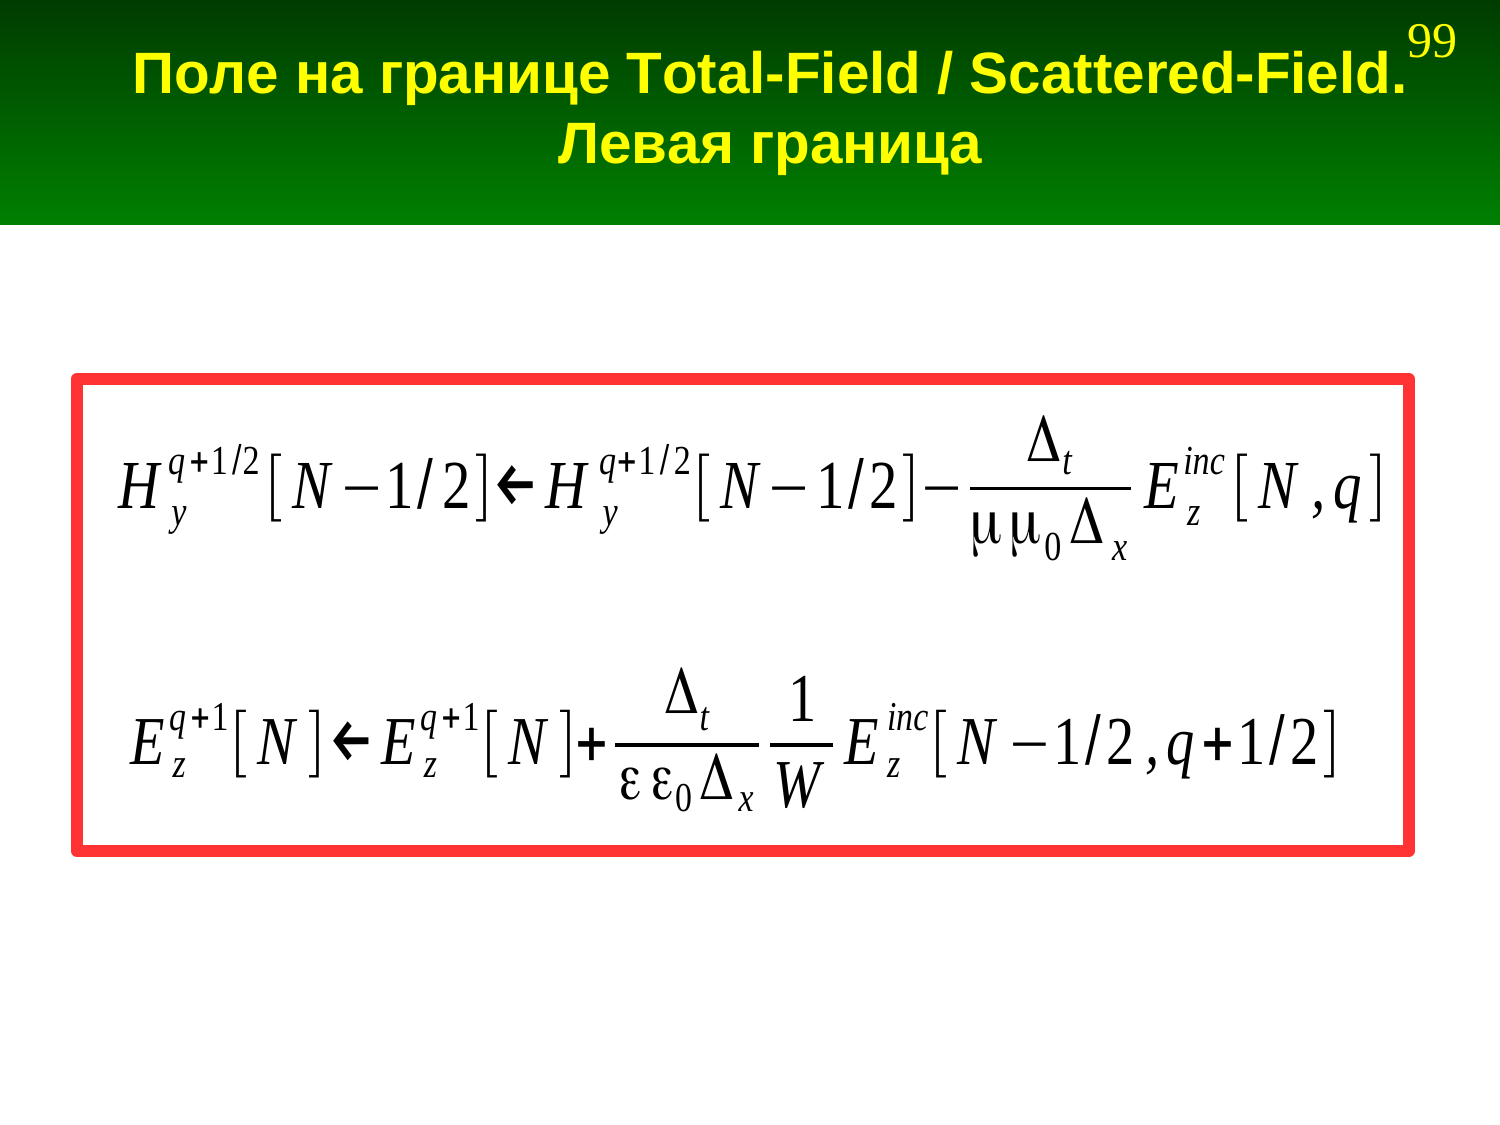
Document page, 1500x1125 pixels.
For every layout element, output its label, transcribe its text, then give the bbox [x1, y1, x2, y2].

chart [112, 661, 1353, 825]
title Поле на границе Total-Field / Scattered-Field. Левая граница [100, 7, 1441, 204]
chart [100, 409, 1399, 569]
